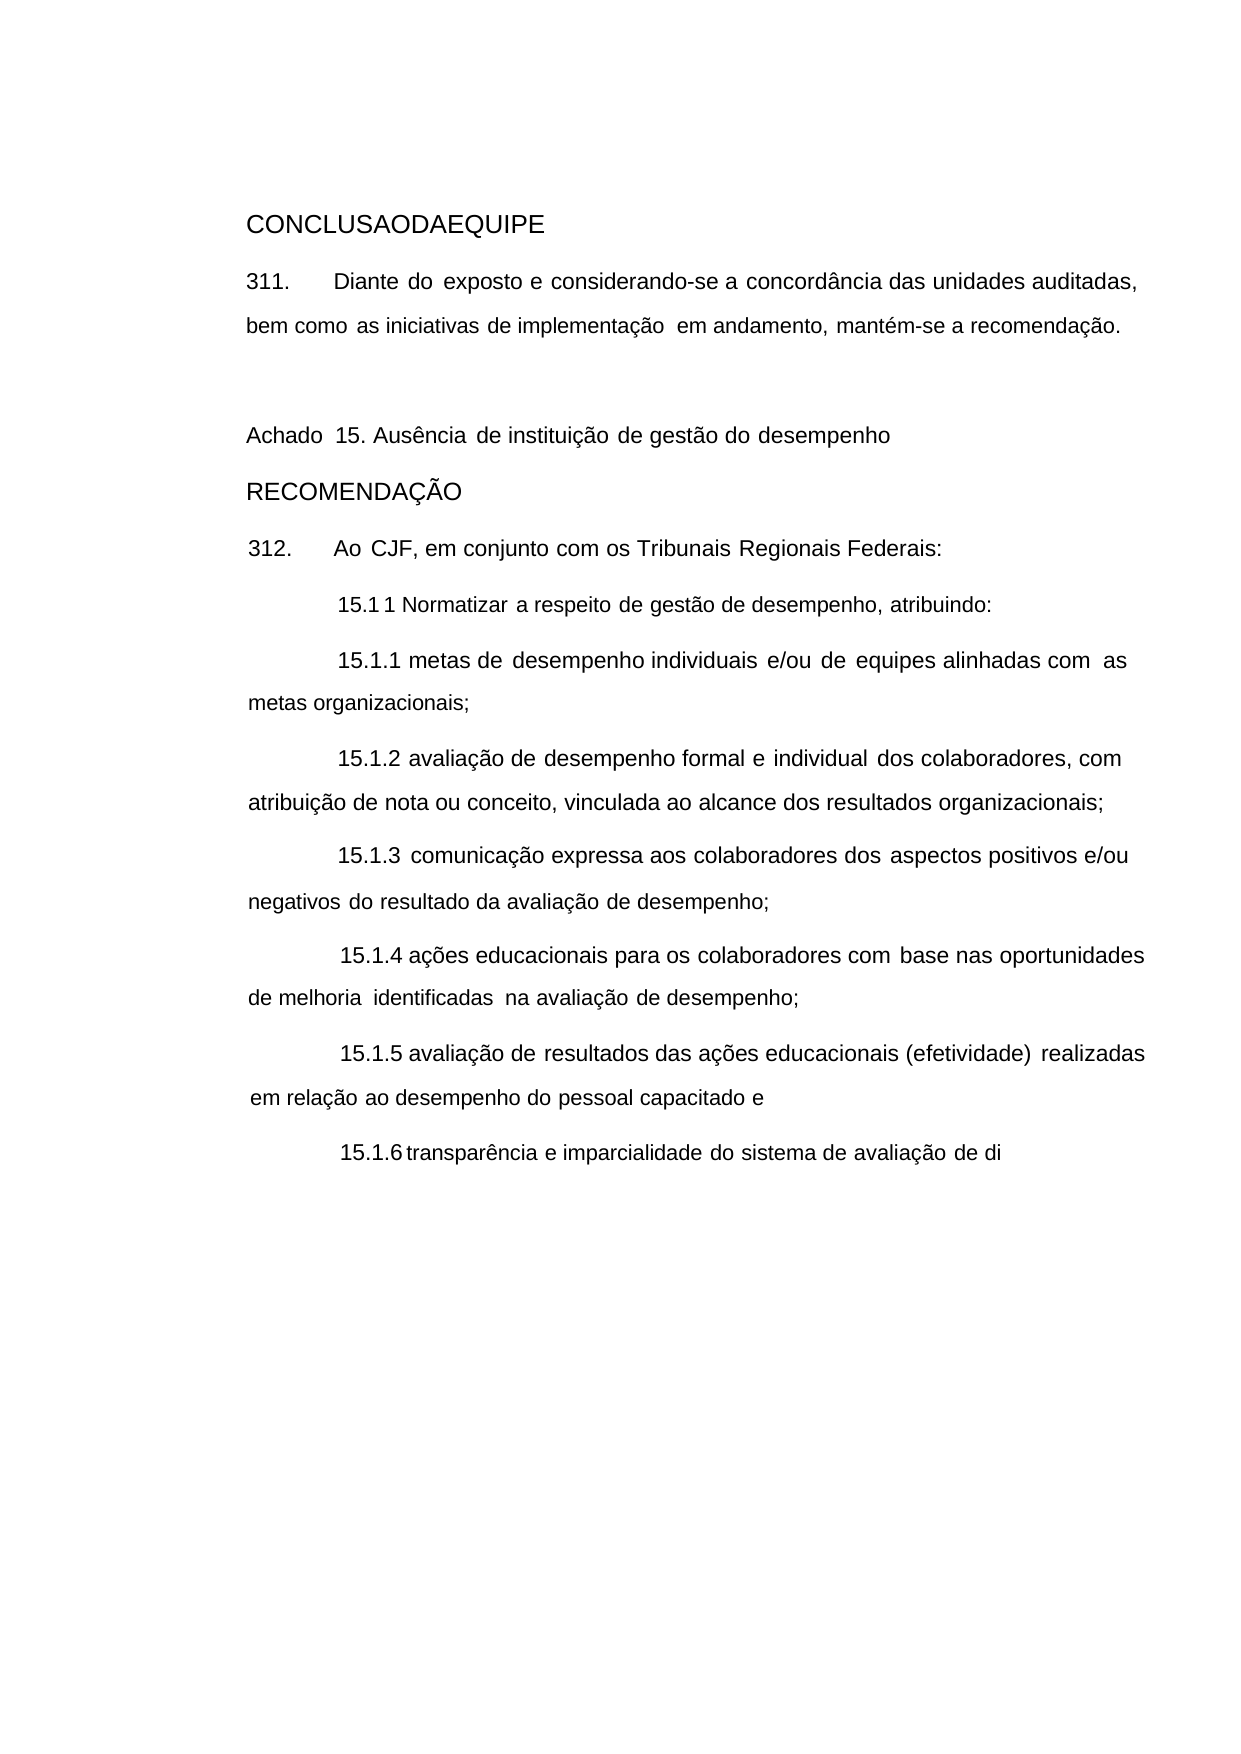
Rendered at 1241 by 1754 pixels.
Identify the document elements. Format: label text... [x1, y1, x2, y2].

list Diante do exposto e considerando-se a concordância das unidades auditadas, [246, 268, 1240, 294]
list Ao CJF, em conjunto com os Tribunais Regionais Federais: [248, 535, 1240, 561]
list 1 Normatizar a respeito de gestão de desempenho, atribuindo: [337, 592, 1240, 617]
list metas de desempenho individuais e/ou de equipes alinhadas com as [337, 647, 1240, 673]
text bem como as iniciativas de implementação em andamento, mantém-se a recomendação. [246, 312, 1240, 338]
text Achado 15. Ausência de instituição de gestão do desempenho [246, 422, 1240, 448]
list avaliação de desempenho formal e individual dos colaboradores, com atribuição de nota ou conceito, vinculada ao alcance dos resultados organizacionais; [248, 745, 1132, 815]
list transparência e imparcialidade do sistema de avaliação de di [339, 1139, 1240, 1166]
text metas organizacionais; [248, 690, 1240, 715]
list avaliação de resultados das ações educacionais (efetividade) realizadas [339, 1040, 1240, 1067]
list comunicação expressa aos colaboradores dos aspectos positivos e/ou [337, 842, 1240, 869]
list ações educacionais para os colaboradores com base nas oportunidades [339, 942, 1240, 969]
text RECOMENDAÇÃO [246, 476, 1240, 505]
text CONCLUSAODAEQUIPE [246, 209, 1240, 238]
text em relação ao desempenho do pessoal capacitado e [250, 1085, 1240, 1110]
text de melhoria identificadas na avaliação de desempenho; [248, 985, 1240, 1010]
text negativos do resultado da avaliação de desempenho; [248, 889, 1240, 914]
